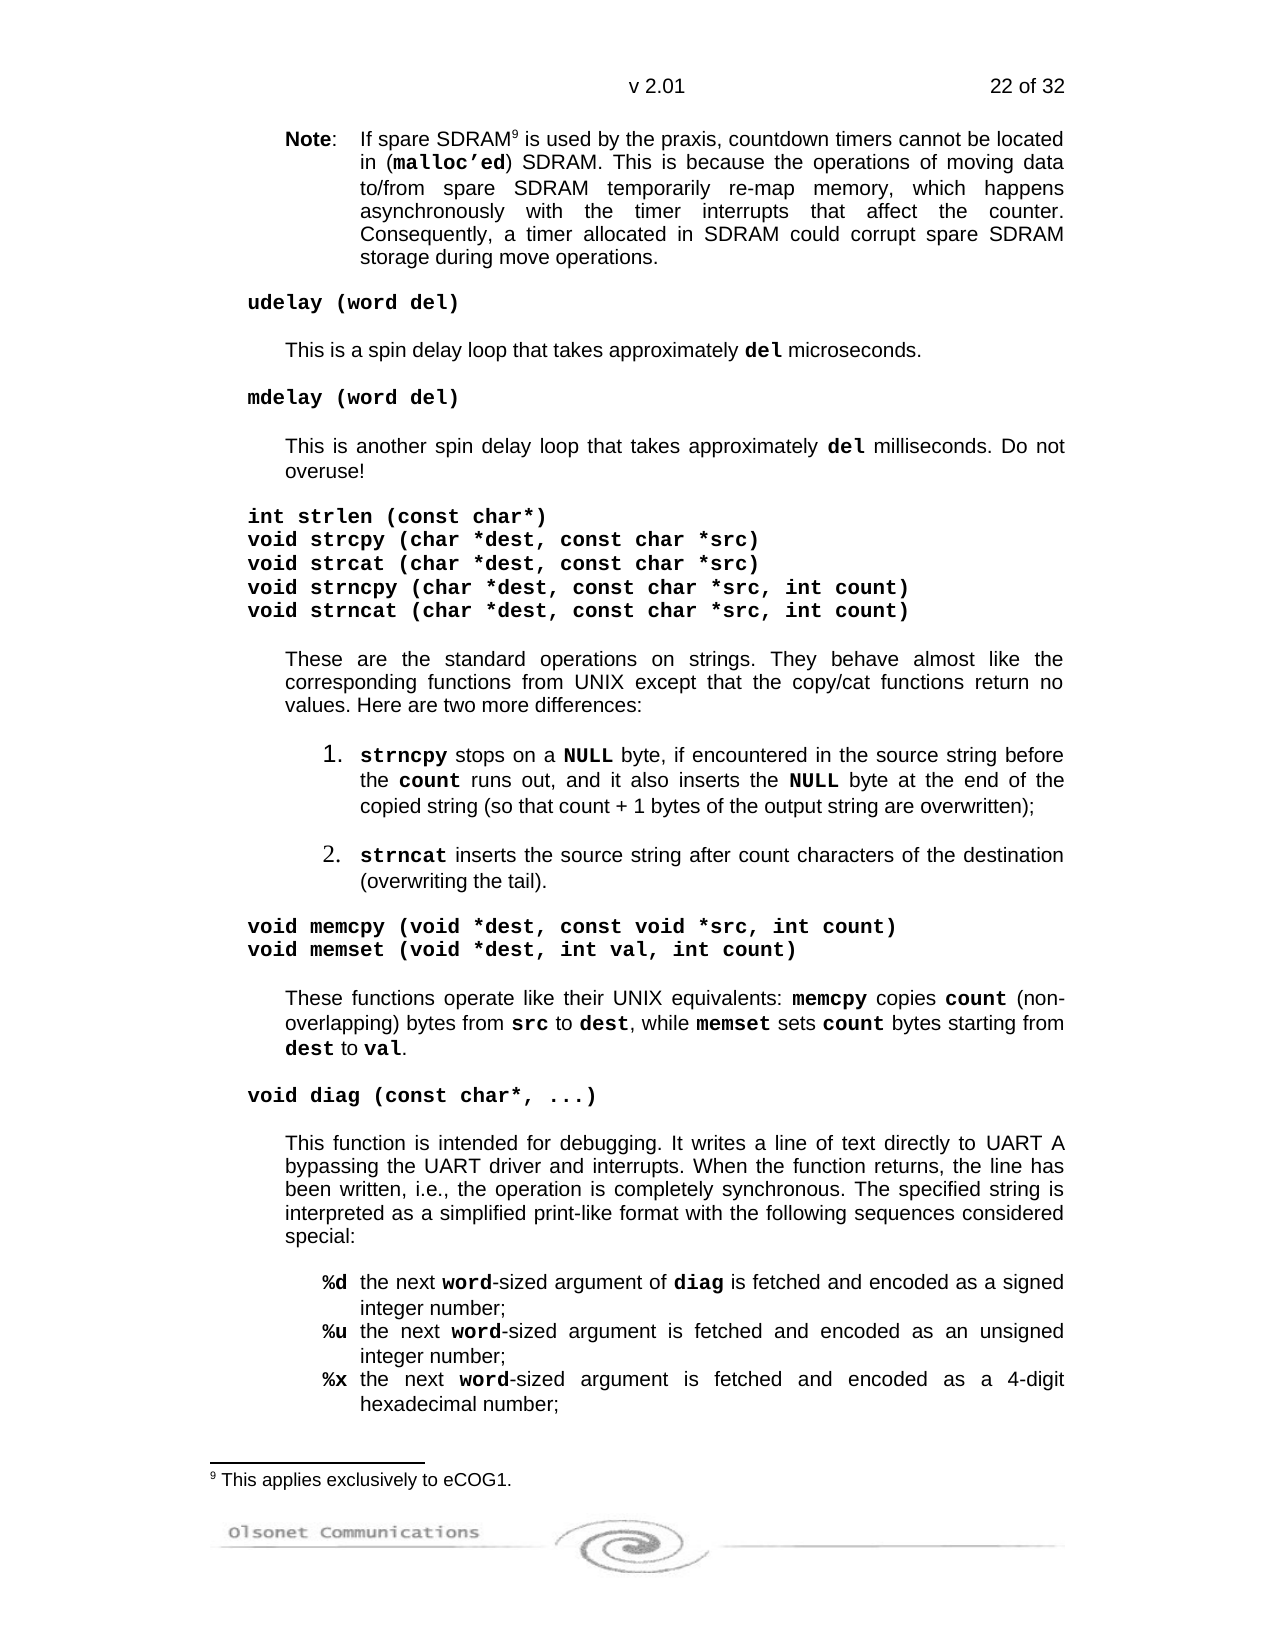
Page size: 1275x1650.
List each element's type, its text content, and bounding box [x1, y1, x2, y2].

text void strncat (char *dest, const char *src, int count) [247, 600, 1065, 624]
text void strcpy (char *dest, const char *src) [247, 529, 1065, 553]
text void strcat (char *dest, const char *src) [247, 553, 1065, 577]
list strncat inserts the source string after count characters of the destination (overwriting the tail). [322, 841, 1065, 892]
text void memset (void *dest, int val, int count) [247, 939, 1065, 963]
text This is another spin delay loop that takes approximately del milliseconds. Do not overuse! [285, 434, 1065, 483]
text void memcpy (void *dest, const void *src, int count) [247, 916, 1065, 939]
list strncpy stops on a NULL byte, if encountered in the source string before the count runs out, and it also inserts the NULL byte at the end of the copied string (so that count + 1 bytes of the output string are overwritten); [322, 740, 1065, 817]
text udelay (word del) [247, 292, 1065, 316]
text %d the next word-sized argument of diag is fetched and encoded as a signed integer number; [322, 1271, 1065, 1319]
text %u the next word-sized argument is fetched and encoded as an unsigned integer number; [322, 1319, 1065, 1368]
text These are the standard operations on strings. They behave almost like the corresponding functions from UNIX except that the copy/cat functions return no values. Here are two more differences: [285, 647, 1065, 717]
text void diag (const char*, ...) [247, 1085, 1065, 1108]
text Note: If spare SDRAM is used by the praxis, countdown timers cannot be located in (malloc’ed) SDRAM. This is because the operations of moving data to/from spare SDRAM temporarily re-map memory, which happens asynchronously with the timer interrupts that affect the counter. Consequently, a timer allocated in SDRAM could corrupt spare SDRAM storage during move operations. [285, 128, 1065, 269]
text This applies exclusively to eCOG1. [210, 1469, 1065, 1490]
text int strlen (const char*) [247, 506, 1065, 529]
text This is a spin delay loop that takes approximately del microseconds. [285, 339, 1065, 364]
text void strncpy (char *dest, const char *src, int count) [247, 577, 1065, 600]
text This function is intended for debugging. It writes a line of text directly to UART A bypassing the UART driver and interrupts. When the function returns, the line has been written, i.e., the operation is completely synchronous. The specified string is interpreted as a simplified print-like format with the following sequences considered special: [285, 1132, 1065, 1248]
text These functions operate like their UNIX equivalents: memcpy copies count (non-overlapping) bytes from src to dest, while memset sets count bytes starting from dest to val. [285, 986, 1065, 1061]
picture [210, 1504, 1065, 1596]
text mdelay (word del) [247, 387, 1065, 411]
text %x the next word-sized argument is fetched and encoded as a 4-digit hexadecimal number; [322, 1368, 1065, 1416]
